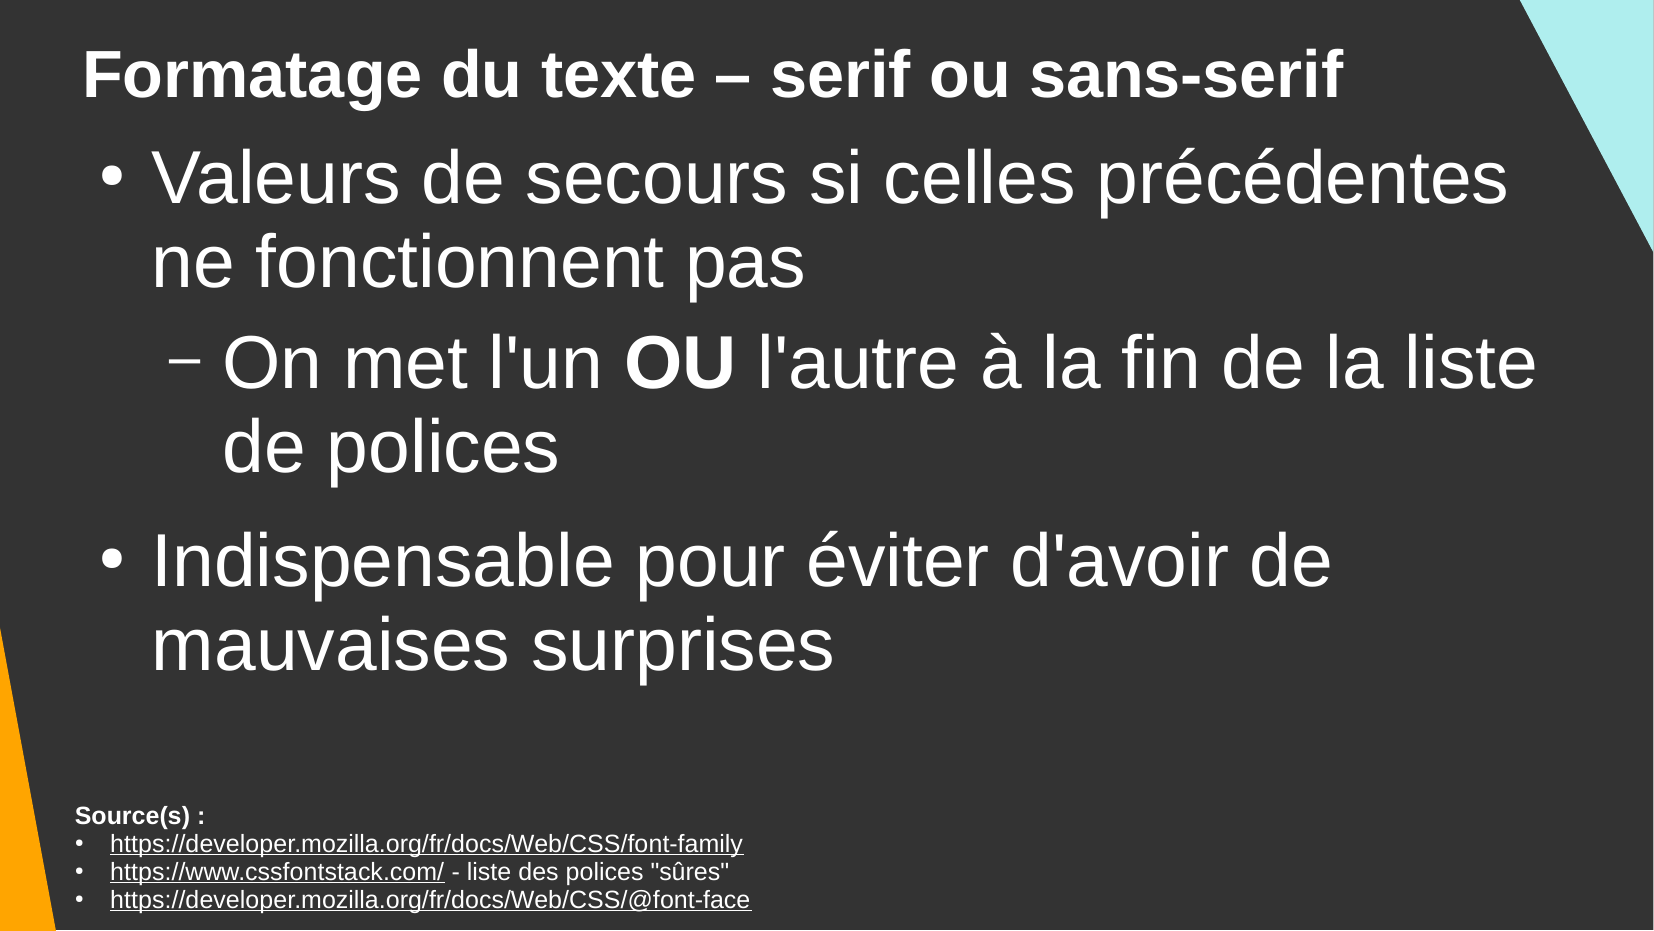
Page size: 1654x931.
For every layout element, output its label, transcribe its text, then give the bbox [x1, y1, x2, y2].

text_box [1519, 0, 1654, 254]
text_box [0, 627, 56, 931]
list Valeurs de secours si celles précédentes ne fonctionnent pas On met l'un OU l'autre à la fin de la liste de polices Indispensable pour éviter d'avoir de mauvaises surprises [80, 135, 1605, 753]
text_box Source(s) : https://developer.mozilla.org/fr/docs/Web/CSS/font-family https://www.cssfontstack.com/ - liste des polices "sûres" https://developer.mozilla.org/fr/docs/Web/CSS/@font-face [60, 794, 1546, 931]
title Formatage du texte – serif ou sans-serif [82, 37, 1571, 114]
